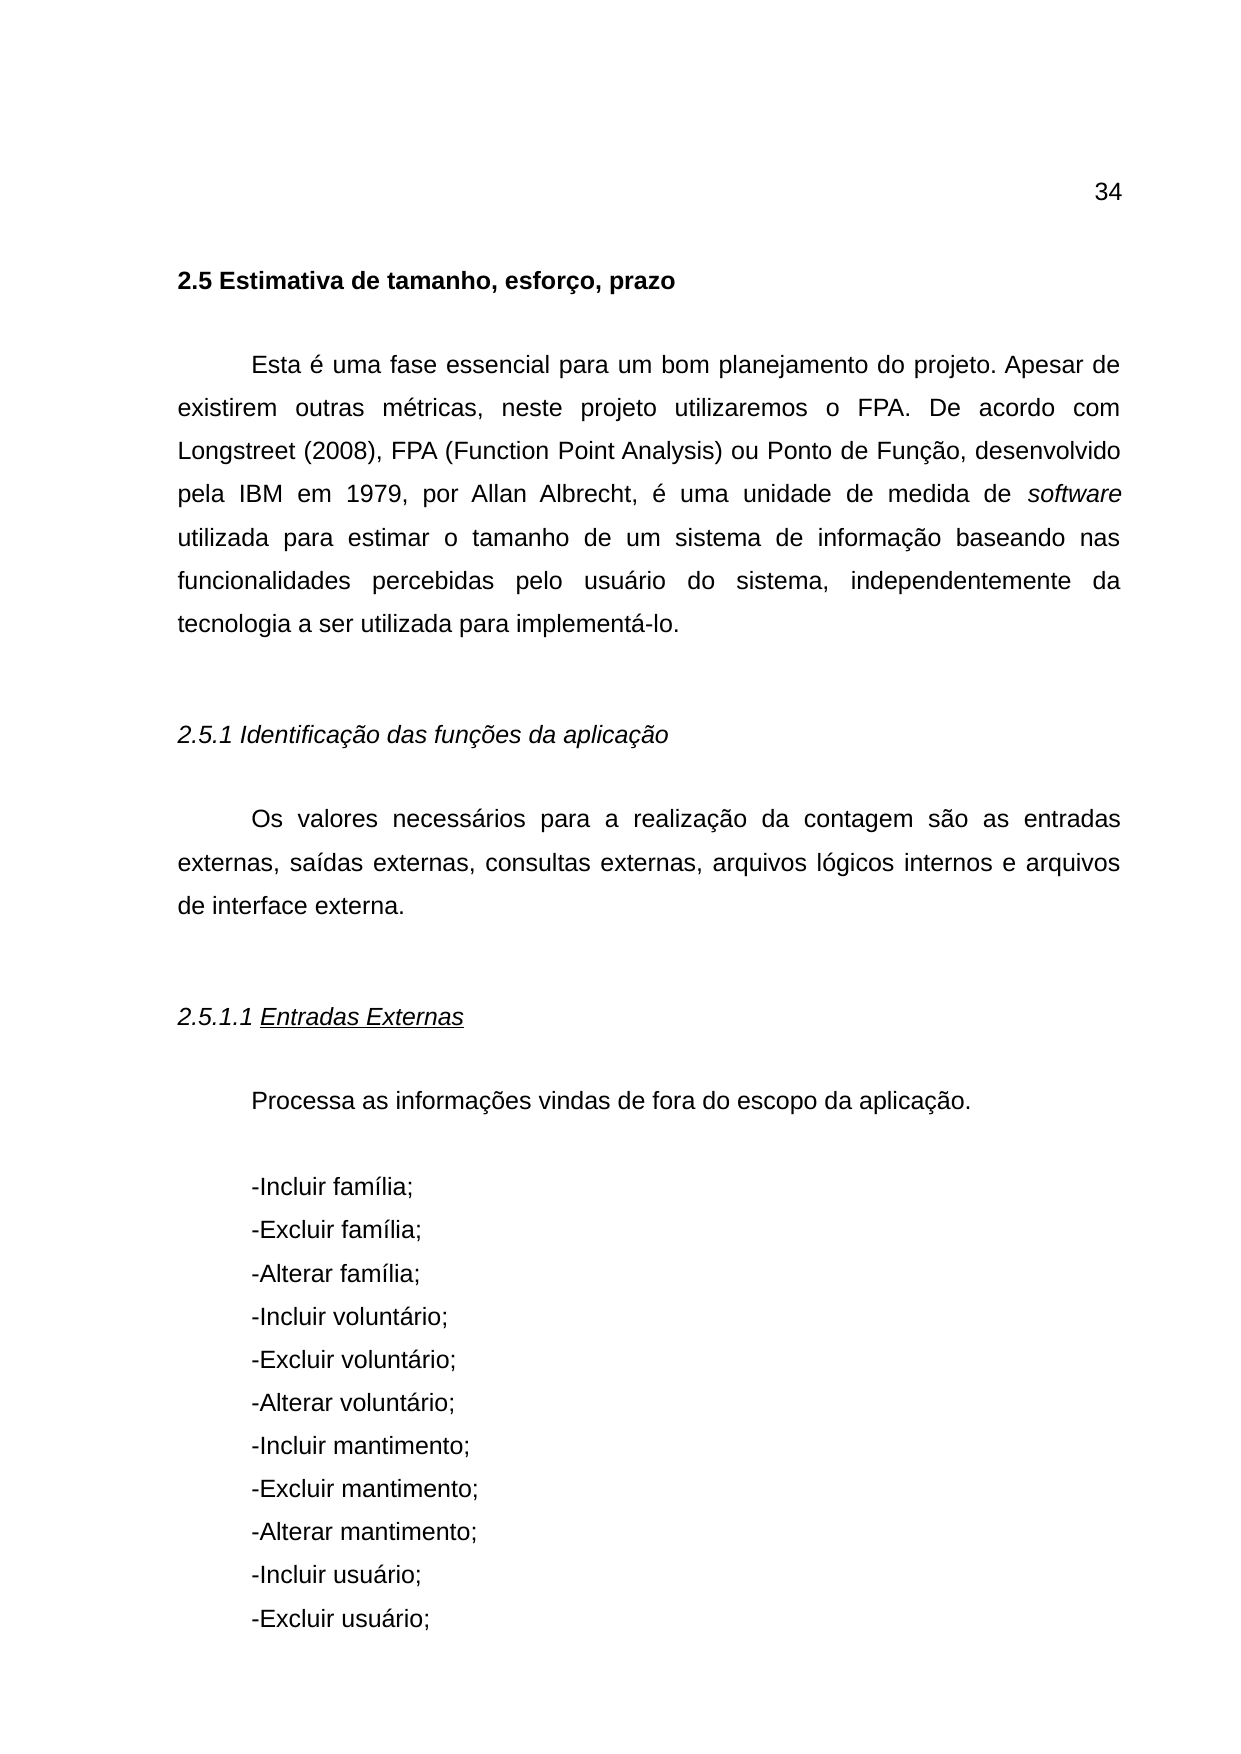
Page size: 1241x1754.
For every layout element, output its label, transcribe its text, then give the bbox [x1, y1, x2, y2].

text -Alterar mantimento; [177, 1517, 1122, 1546]
subtitle 2.5.1 Identificação das funções da aplicação [177, 720, 1122, 749]
text -Incluir família; [177, 1172, 1122, 1201]
text -Excluir usuário; [177, 1604, 1122, 1632]
subtitle 2.5 Estimativa de tamanho, esforço, prazo [177, 266, 1122, 294]
subtitle 2.5.1.1 Entradas Externas [177, 1002, 1122, 1031]
text -Excluir voluntário; [177, 1345, 1122, 1374]
text Processa as informações vindas de fora do escopo da aplicação. [177, 1086, 1122, 1115]
text -Incluir usuário; [177, 1561, 1122, 1589]
text -Incluir voluntário; [177, 1302, 1122, 1331]
text -Incluir mantimento; [177, 1431, 1122, 1460]
text -Excluir família; [177, 1216, 1122, 1244]
text -Alterar família; [177, 1259, 1122, 1287]
text -Alterar voluntário; [177, 1388, 1122, 1417]
text Esta é uma fase essencial para um bom planejamento do projeto. Apesar de existirem outras métricas, neste projeto utilizaremos o FPA. De acordo com Longstreet (2008), FPA (Function Point Analysis) ou Ponto de Função, desenvolvido pela IBM em 1979, por Allan Albrecht, é uma unidade de medida de software utilizada para estimar o tamanho de um sistema de informação baseando nas funcionalidades percebidas pelo usuário do sistema, independentemente da tecnologia a ser utilizada para implementá-lo. [177, 350, 1122, 638]
text -Excluir mantimento; [177, 1474, 1122, 1503]
text Os valores necessários para a realização da contagem são as entradas externas, saídas externas, consultas externas, arquivos lógicos internos e arquivos de interface externa. [177, 804, 1122, 919]
